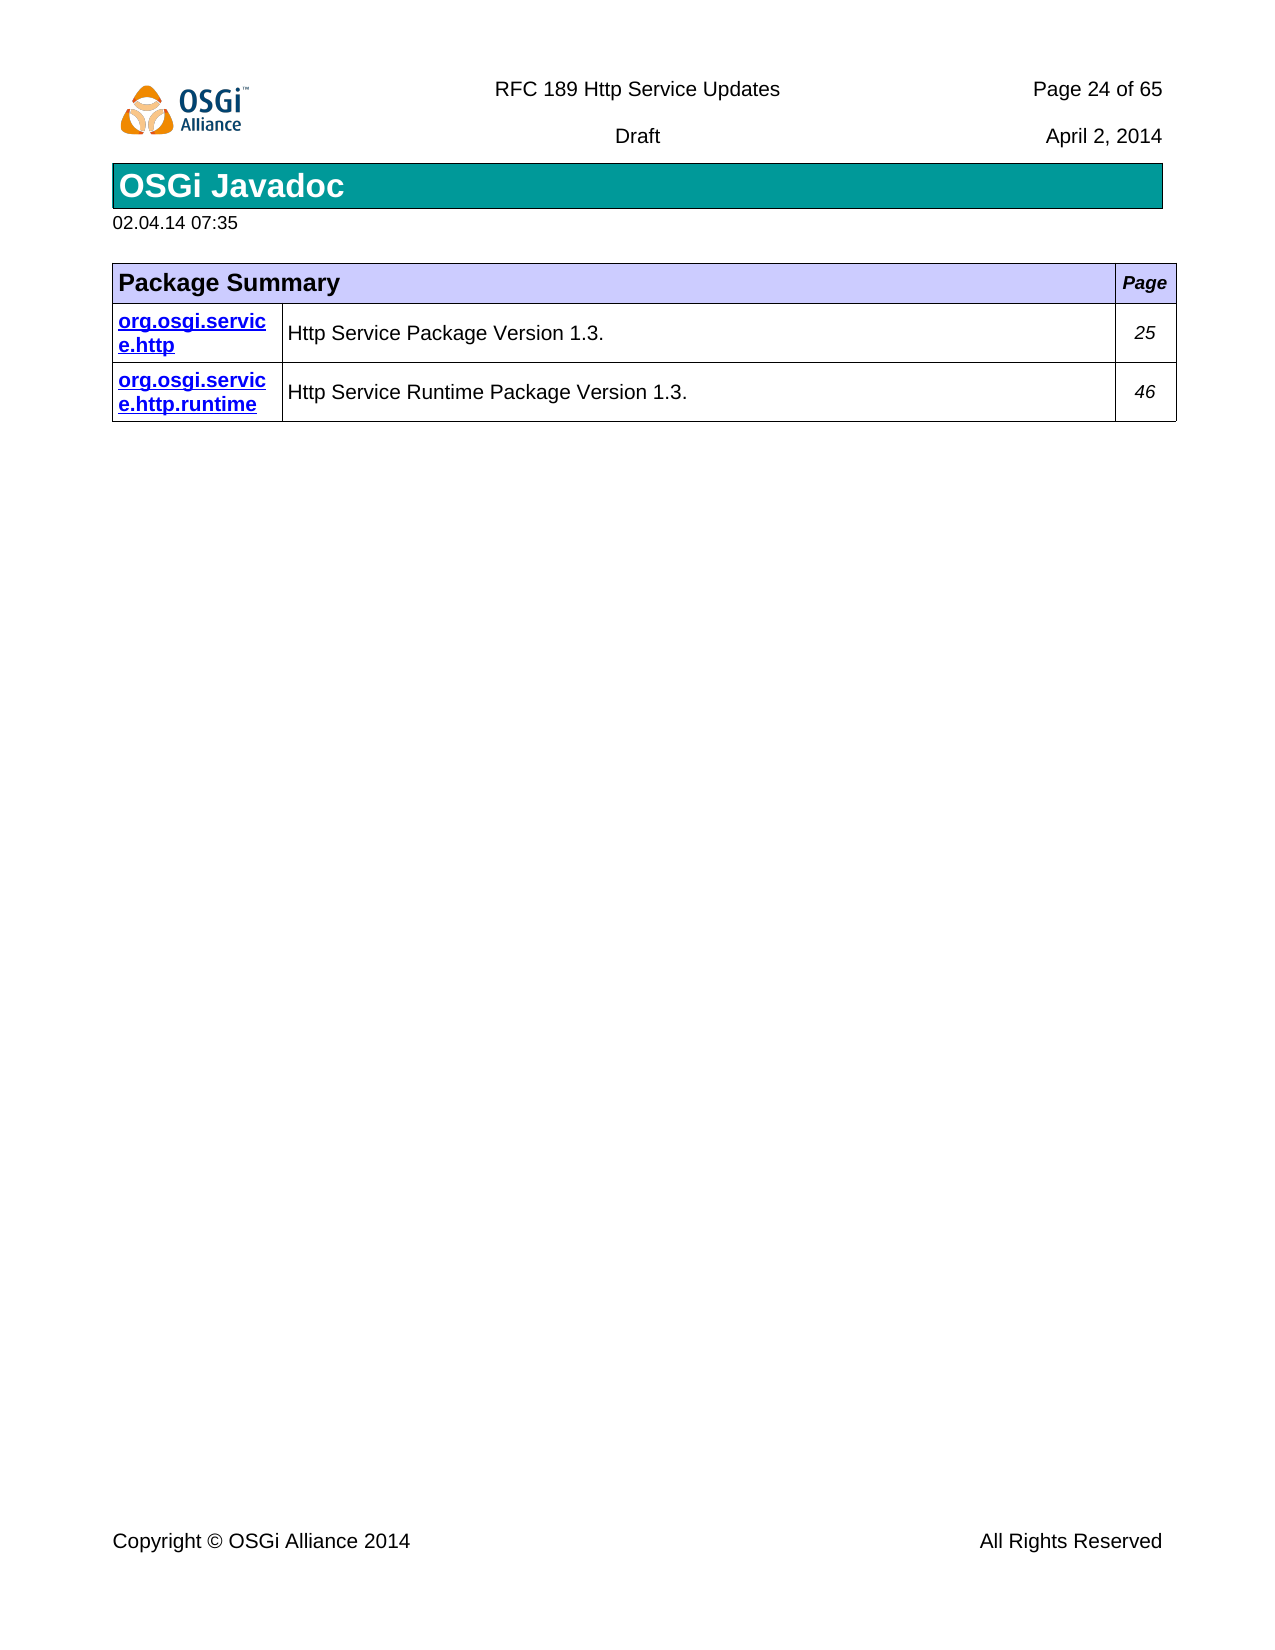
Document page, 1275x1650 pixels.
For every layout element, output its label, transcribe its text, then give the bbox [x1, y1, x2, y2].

table_cell org.osgi.service.http.runtime [113, 363, 282, 421]
text 02.04.14 07:35 [112, 212, 1162, 233]
table_cell Http Service Package Version 1.3. [283, 304, 1115, 362]
table_cell Http Service Runtime Package Version 1.3. [283, 363, 1115, 421]
table_cell [1116, 304, 1176, 362]
subtitle OSGi Javadoc [114, 164, 1162, 208]
table_header Page [1116, 264, 1176, 303]
table_header Package Summary [113, 264, 1115, 303]
table_cell org.osgi.service.http [113, 304, 282, 362]
table_cell [1116, 363, 1176, 421]
picture [113, 78, 257, 142]
